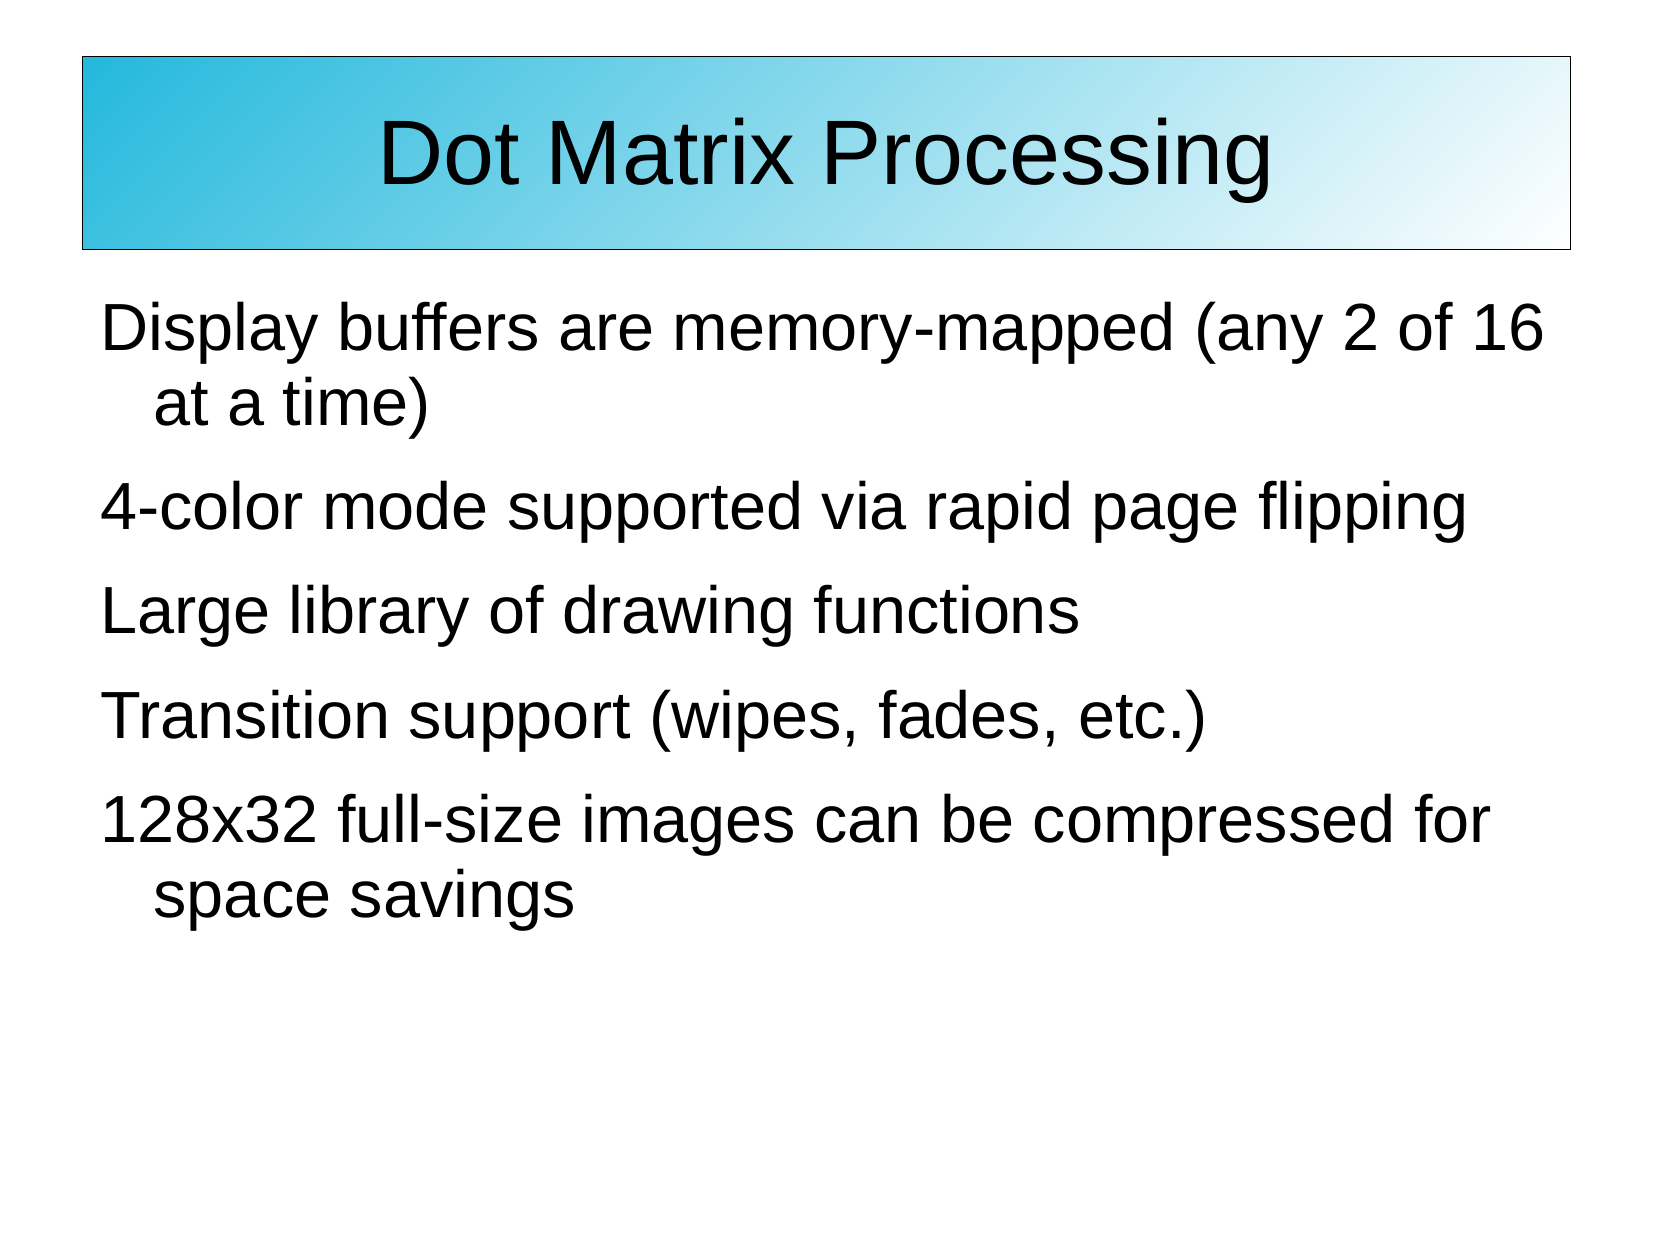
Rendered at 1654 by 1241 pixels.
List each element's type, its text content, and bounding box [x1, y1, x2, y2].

list Display buffers are memory-mapped (any 2 of 16 at a time) 4-color mode supported via rapid page flipping Large library of drawing functions Transition support (wipes, fades, etc.) 128x32 full-size images can be compressed for space savings [82, 290, 1571, 1094]
title Dot Matrix Processing [82, 56, 1571, 250]
